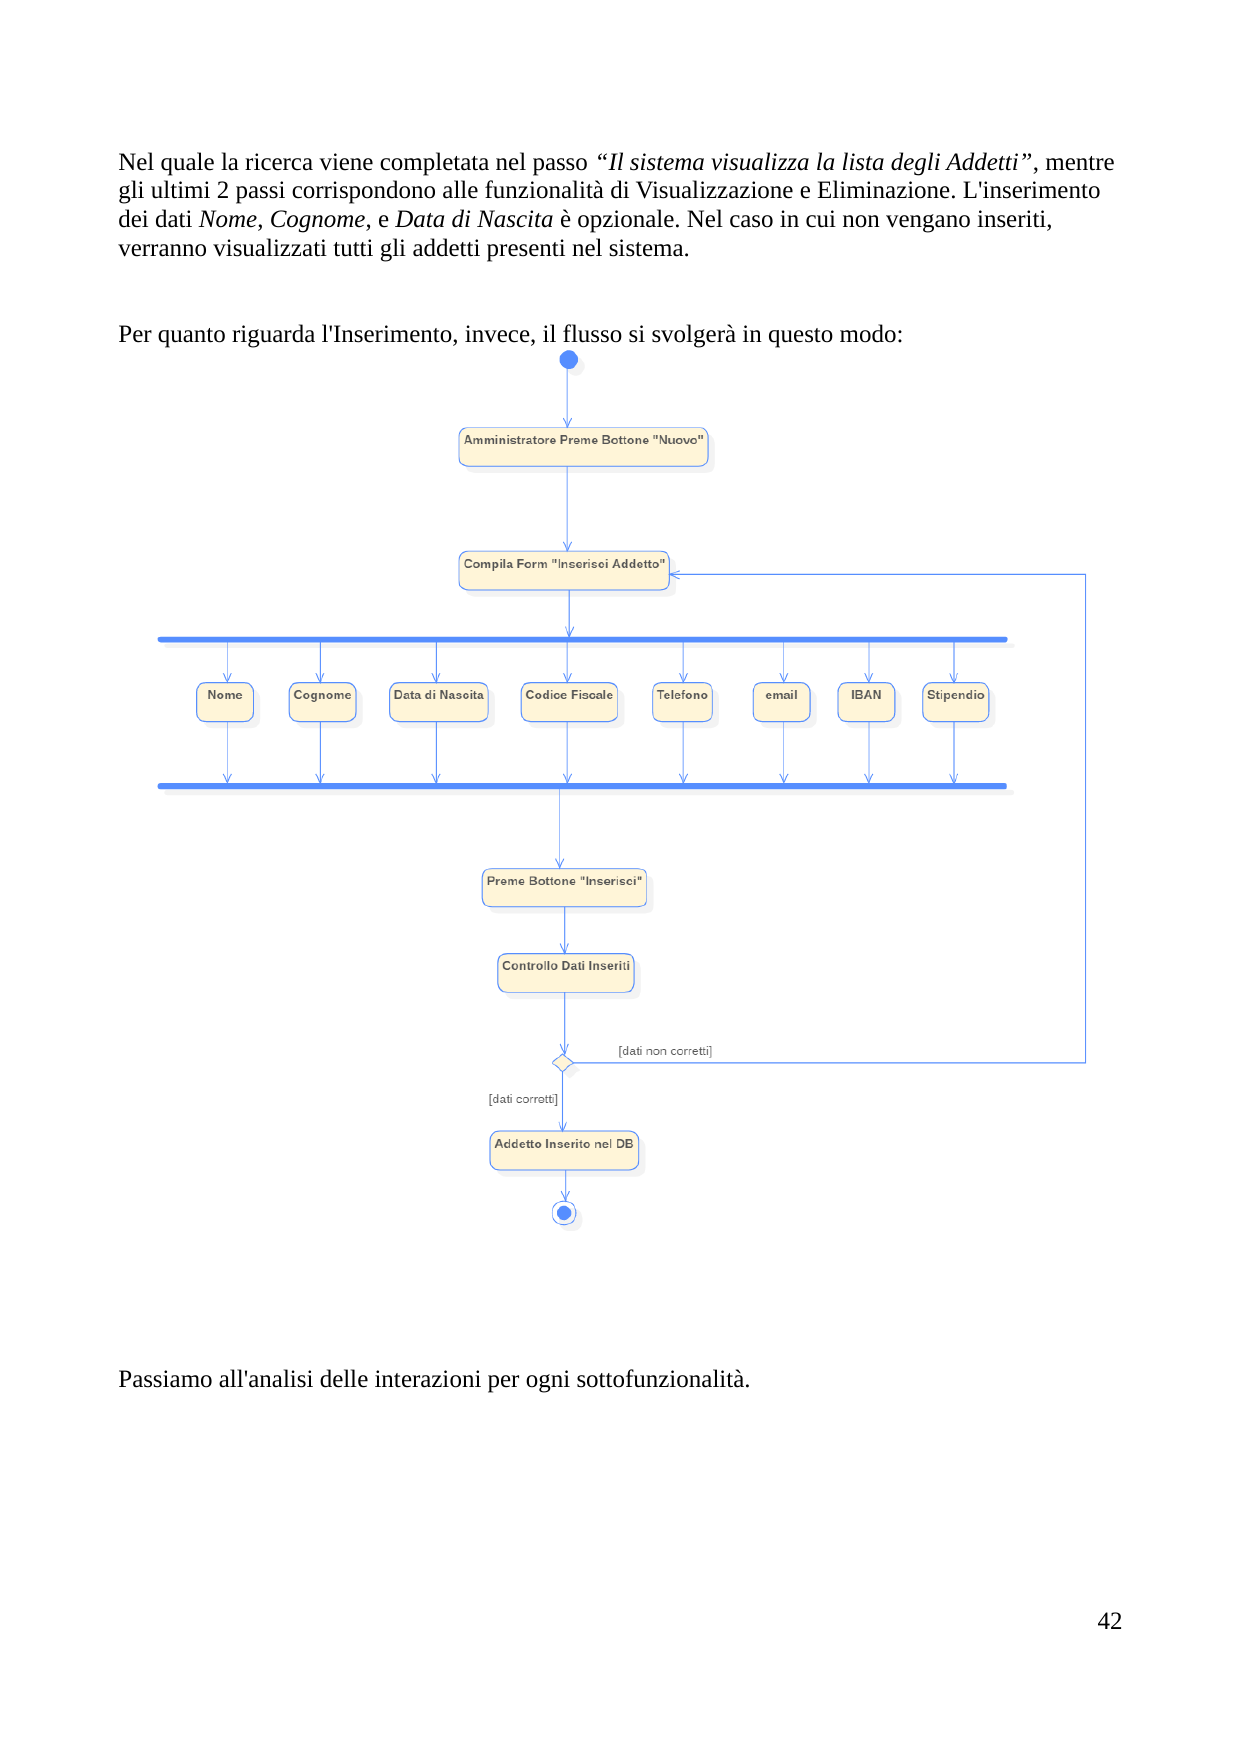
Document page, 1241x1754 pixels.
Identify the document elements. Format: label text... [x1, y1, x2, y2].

text Passiamo all'analisi delle interazioni per ogni sottofunzionalità. [118, 1364, 1122, 1393]
text Nel quale la ricerca viene completata nel passo “Il sistema visualizza la lista degli Addetti”, mentre gli ultimi 2 passi corrispondono alle funzionalità di Visualizzazione e Eliminazione. L'inserimento dei dati Nome, Cognome, e Data di Nascita è opzionale. Nel caso in cui non vengano inseriti, verranno visualizzati tutti gli addetti presenti nel sistema. [118, 147, 1122, 262]
text Per quanto riguarda l'Inserimento, invece, il flusso si svolgerà in questo modo: [118, 319, 1122, 348]
picture [127, 348, 1115, 1231]
